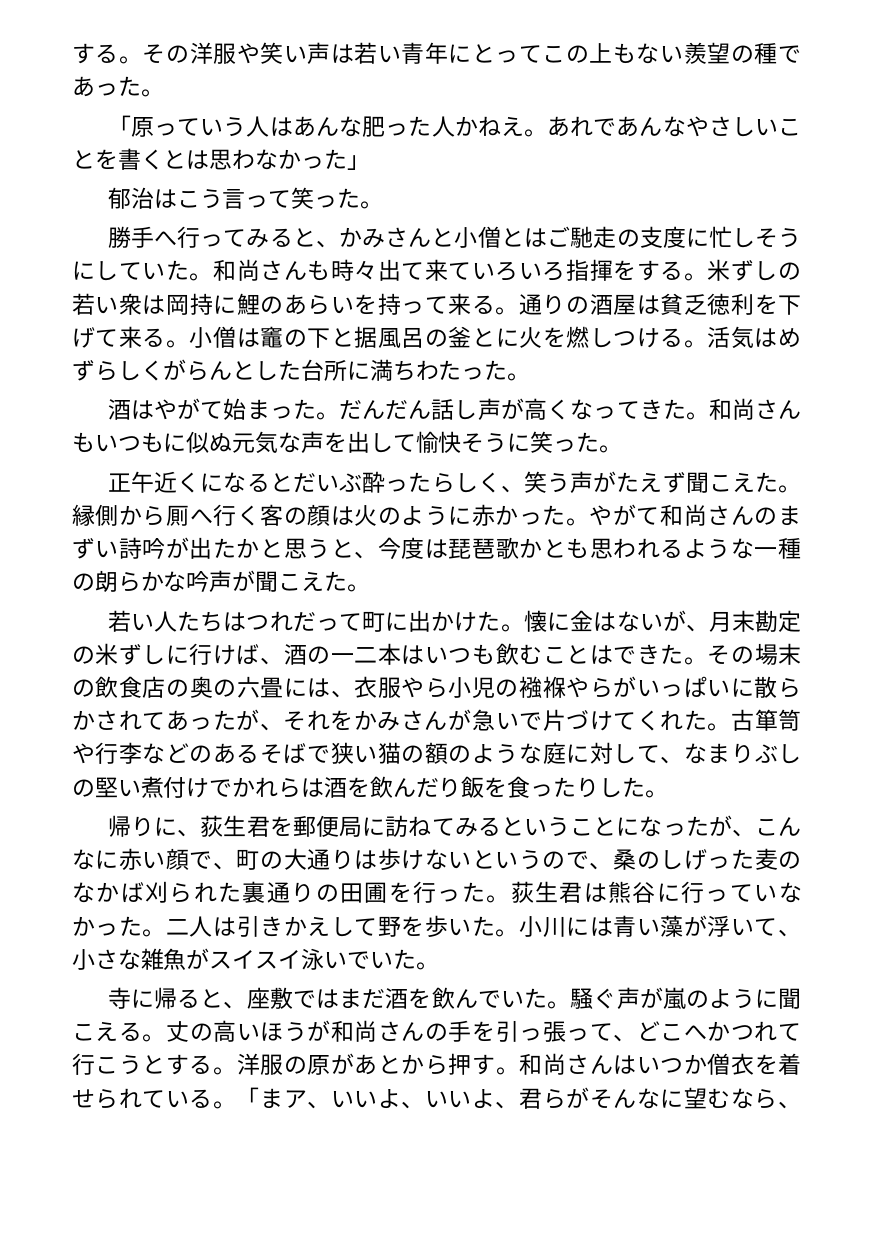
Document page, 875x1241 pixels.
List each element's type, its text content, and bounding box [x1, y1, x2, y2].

text 「原っていう人はあんな肥った人かねえ。あれであんなやさしいことを書くとは思わなかった」 [72, 108, 802, 175]
text 勝手へ行ってみると、かみさんと小僧とはご馳走の支度に忙しそうにしていた。和尚さんも時々出て来ていろいろ指揮をする。米ずしの若い衆は岡持に鯉のあらいを持って来る。通りの酒屋は貧乏徳利を下げて来る。小僧は竈の下と据風呂の釜とに火を燃しつける。活気はめずらしくがらんとした台所に満ちわたった。 [72, 220, 802, 386]
text 寺に帰ると、座敷ではまだ酒を飲んでいた。騒ぐ声が嵐のように聞こえる。丈の高いほうが和尚さんの手を引っ張って、どこへかつれて行こうとする。洋服の原があとから押す。和尚さんはいつか僧衣を着せられている。「まア、いいよ、いいよ、君らがそんなに望むなら、 [72, 981, 802, 1114]
text 若い人たちはつれだって町に出かけた。懐に金はないが、月末勘定の米ずしに行けば、酒の一二本はいつも飲むことはできた。その場末の飲食店の奥の六畳には、衣服やら小児の襁褓やらがいっぱいに散らかされてあったが、それをかみさんが急いで片づけてくれた。古箪笥や行李などのあるそばで狭い猫の額のような庭に対して、なまりぶしの堅い煮付けでかれらは酒を飲んだり飯を食ったりした。 [72, 603, 802, 803]
text 郁治はこう言って笑った。 [72, 181, 802, 214]
text 酒はやがて始まった。だんだん話し声が高くなってきた。和尚さんもいつもに似ぬ元気な声を出して愉快そうに笑った。 [72, 392, 802, 458]
text 帰りに、荻生君を郵便局に訪ねてみるということになったが、こんなに赤い顔で、町の大通りは歩けないというので、桑のしげった麦のなかば刈られた裏通りの田圃を行った。荻生君は熊谷に行っていなかった。二人は引きかえして野を歩いた。小川には青い藻が浮いて、小さな雑魚がスイスイ泳いでいた。 [72, 809, 802, 975]
text する。その洋服や笑い声は若い青年にとってこの上もない羨望の種であった。 [72, 36, 802, 102]
text 正午近くになるとだいぶ酔ったらしく、笑う声がたえず聞こえた。縁側から厠へ行く客の顔は火のように赤かった。やがて和尚さんのまずい詩吟が出たかと思うと、今度は琵琶歌かとも思われるような一種の朗らかな吟声が聞こえた。 [72, 464, 802, 597]
